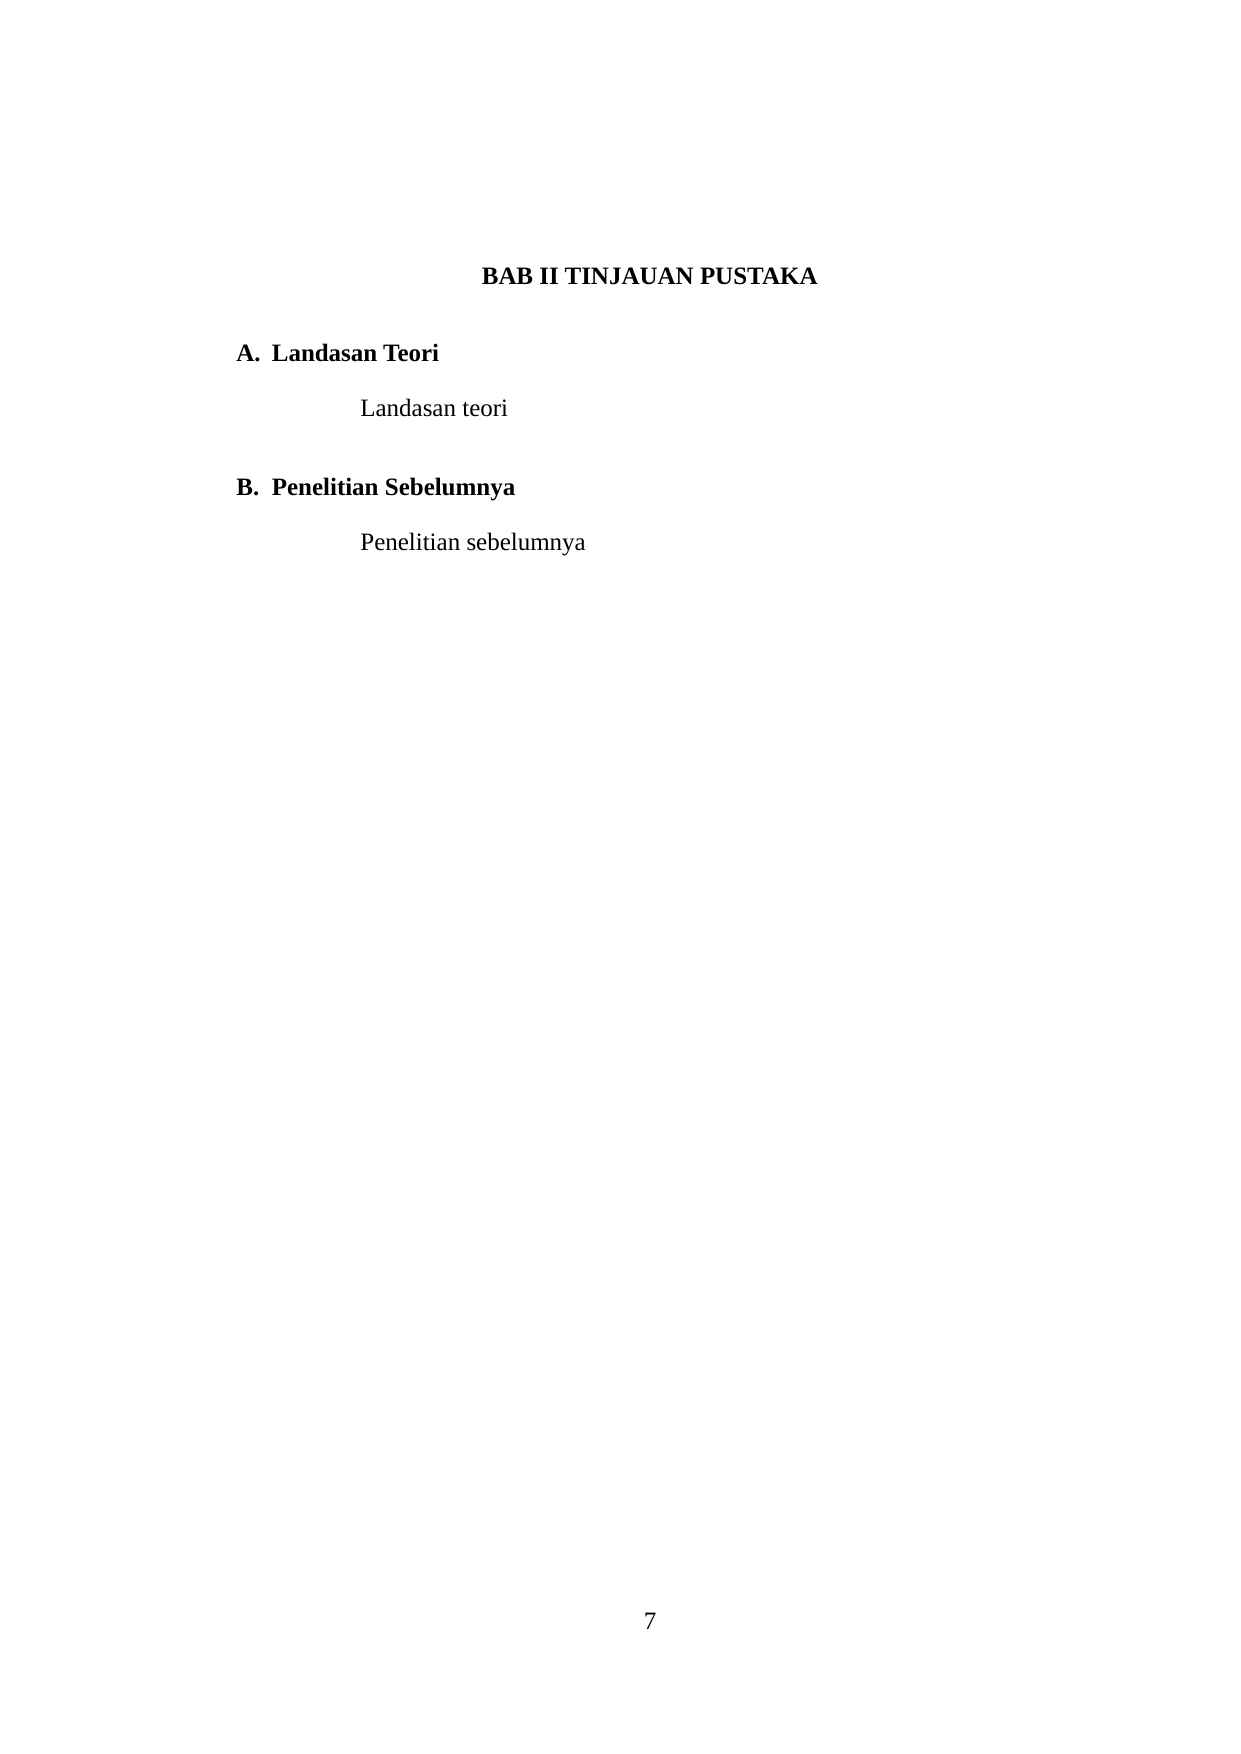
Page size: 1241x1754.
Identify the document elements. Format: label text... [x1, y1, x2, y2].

subtitle BAB II TINJAUAN PUSTAKA [236, 261, 1063, 290]
text Landasan teori [272, 393, 1063, 422]
subtitle Landasan teori [236, 338, 1063, 366]
subtitle penelitian sebelumnya [236, 472, 1063, 501]
text Penelitian sebelumnya [272, 527, 1063, 556]
